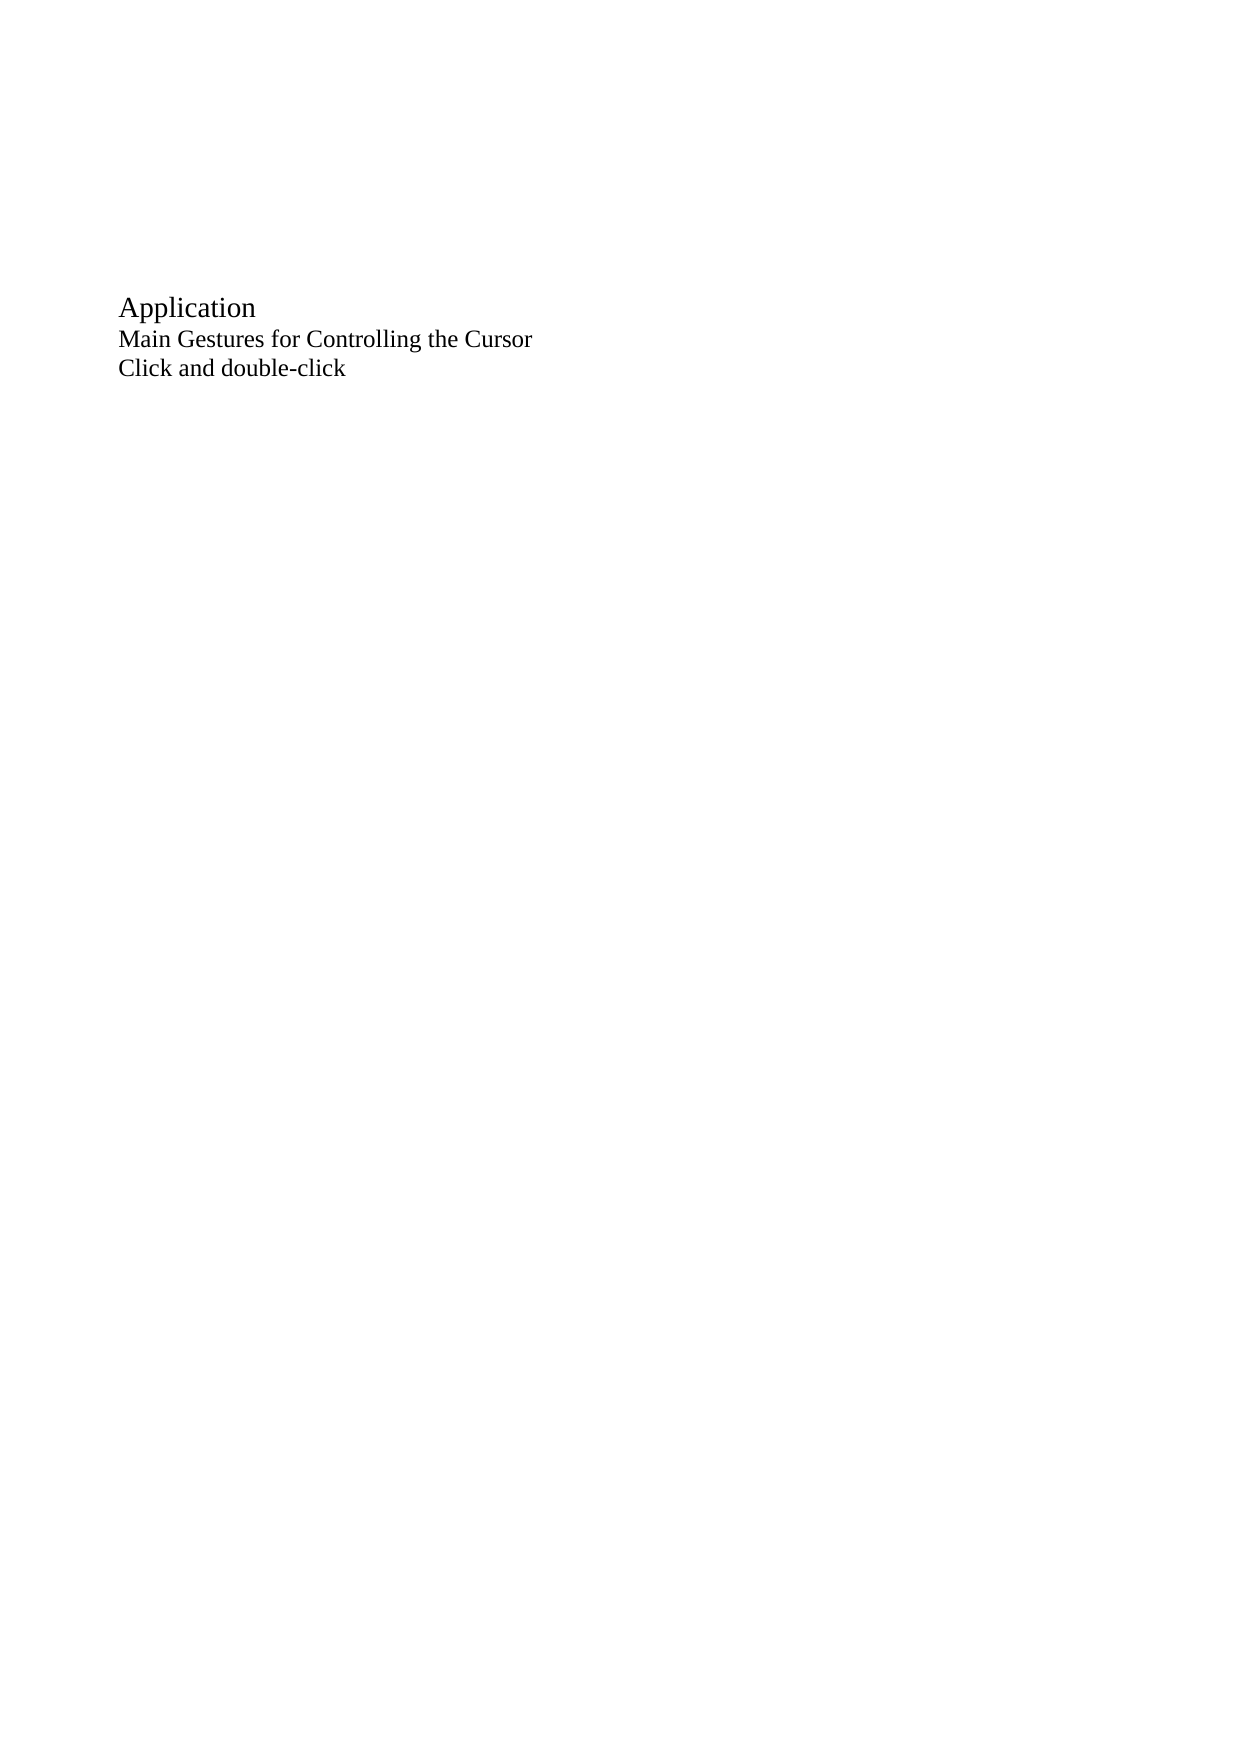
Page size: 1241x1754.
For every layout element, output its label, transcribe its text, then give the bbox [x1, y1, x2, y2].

text Main Gestures for Controlling the Cursor [118, 324, 1122, 353]
text Application [118, 291, 1122, 324]
text Click and double-click [118, 353, 1122, 382]
